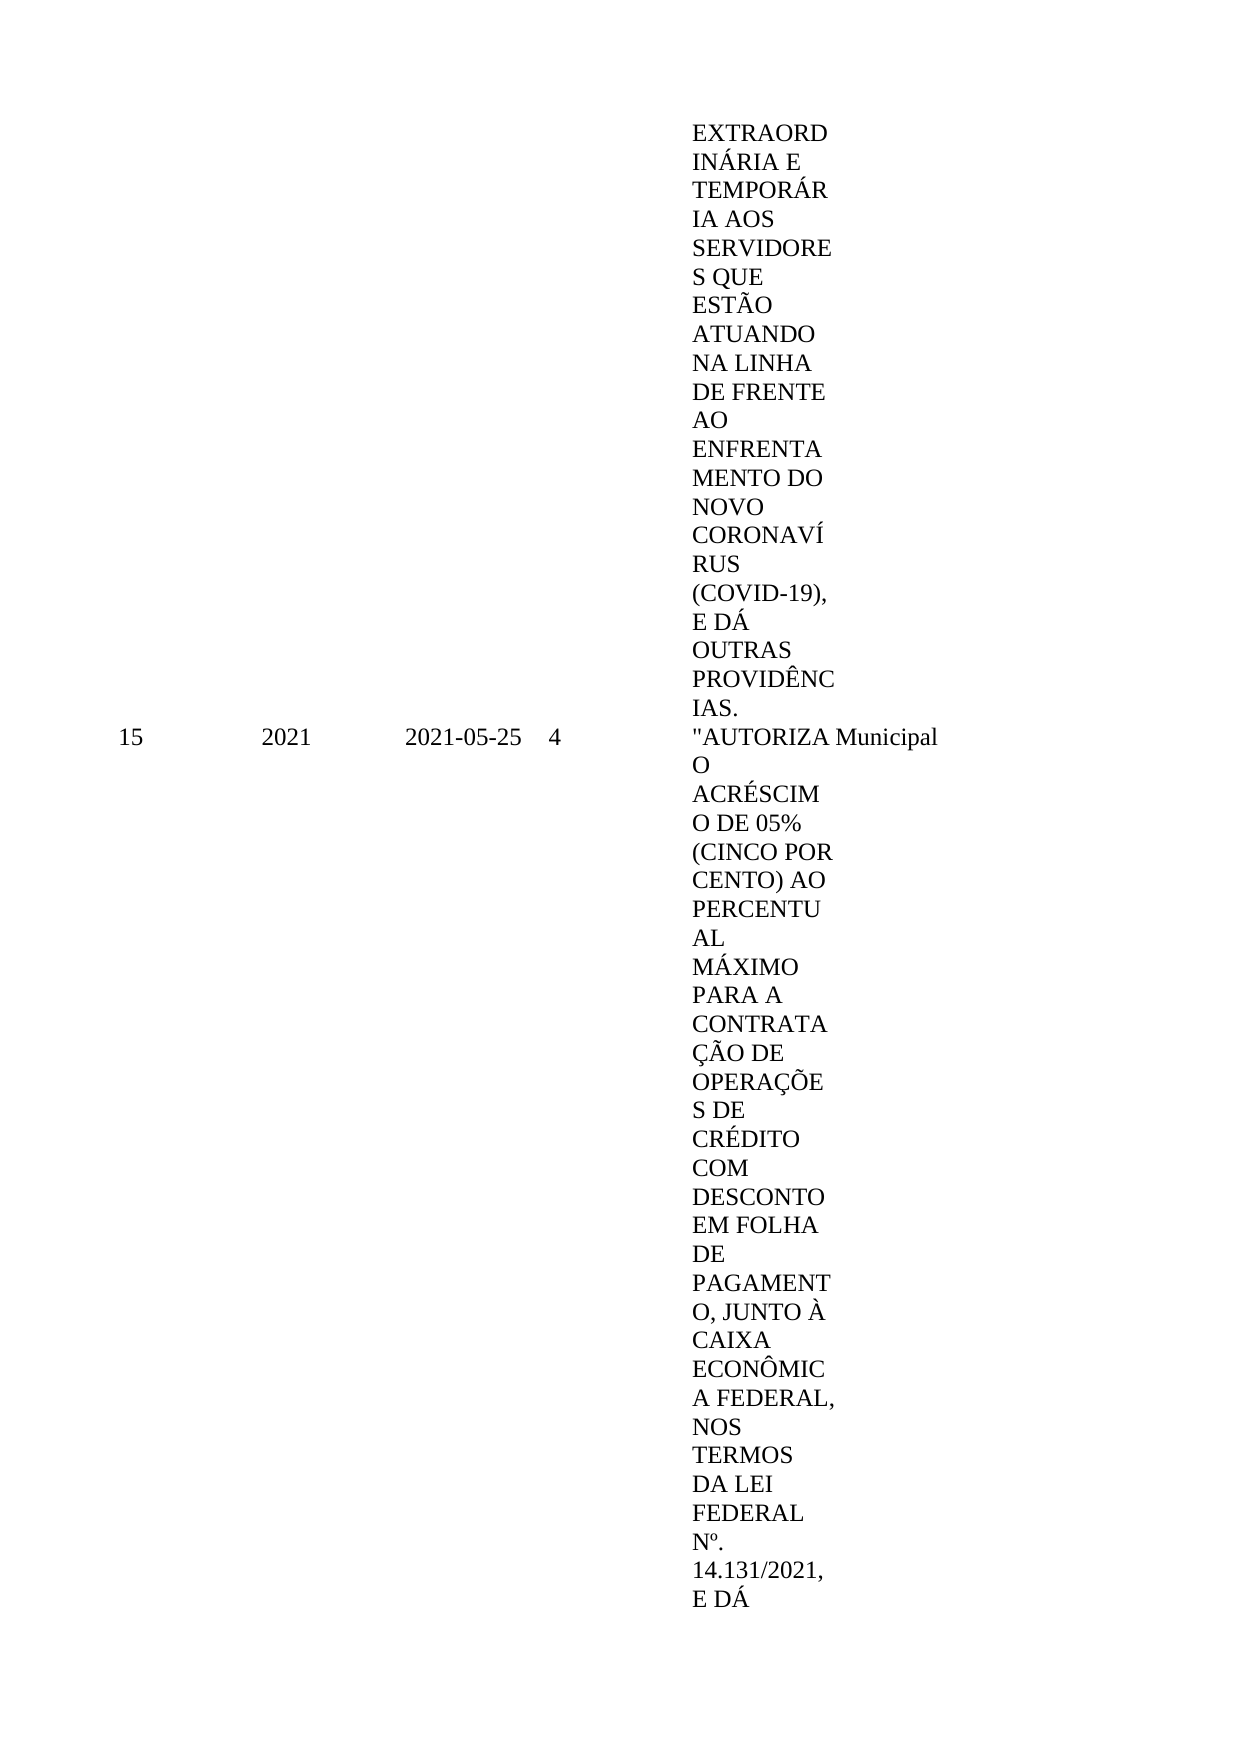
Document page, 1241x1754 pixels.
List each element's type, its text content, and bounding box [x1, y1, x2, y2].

table_cell 2021 [261, 722, 405, 1613]
table_cell Municipal [835, 722, 979, 1613]
table_cell [548, 118, 692, 722]
table_cell "AUTORIZA O ACRÉSCIMO DE 05% (CINCO POR CENTO) AO PERCENTUAL MÁXIMO PARA A CONTRATAÇÃO DE OPERAÇÕES DE CRÉDITO COM DESCONTO EM FOLHA DE PAGAMENTO, JUNTO À CAIXA ECONÔMICA FEDERAL, NOS TERMOS DA LEI FEDERAL Nº. 14.131/2021, E DÁ [692, 722, 835, 1613]
table_cell 2021-05-25 [405, 722, 548, 1613]
table_cell [979, 118, 1122, 722]
table_cell 15 [118, 722, 261, 1613]
table_cell [835, 118, 979, 722]
table_cell EXTRAORDINÁRIA E TEMPORÁRIA AOS SERVIDORES QUE ESTÃO ATUANDO NA LINHA DE FRENTE AO ENFRENTAMENTO DO NOVO CORONAVÍRUS (COVID-19), E DÁ OUTRAS PROVIDÊNCIAS. [692, 118, 835, 722]
table_cell 4 [548, 722, 692, 1613]
table_cell [405, 118, 548, 722]
table_cell [118, 118, 261, 722]
table_cell [979, 722, 1122, 1613]
table_cell [261, 118, 405, 722]
